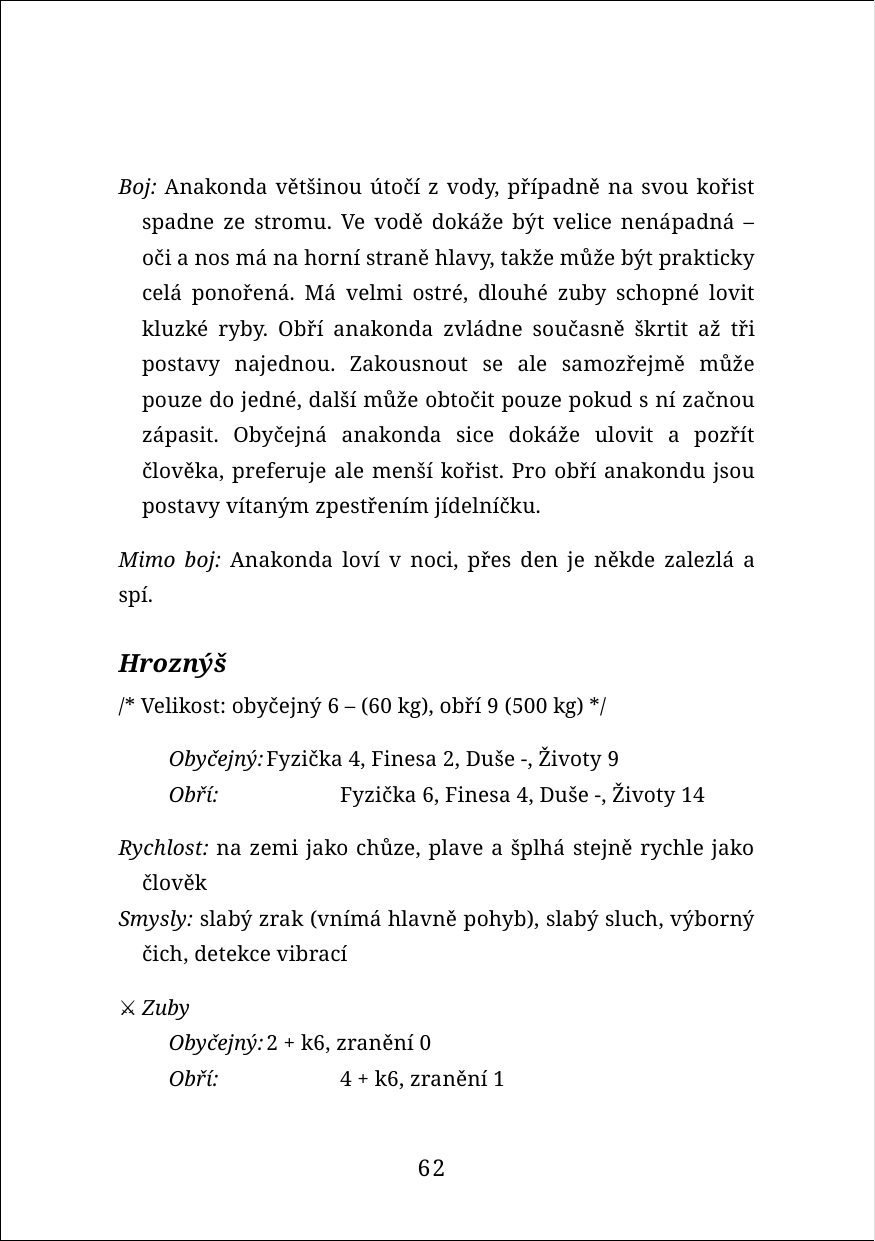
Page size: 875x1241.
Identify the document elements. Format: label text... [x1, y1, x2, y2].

text Rychlost: na zemi jako chůze, plave a šplhá stejně rychle jako člověk [118, 833, 756, 897]
text Mimo boj: Anakonda loví v noci, přes den je někde zalezlá a spí. [118, 545, 756, 609]
text Obří: 4 + k6, zranění 1 [168, 1064, 756, 1092]
text Obří: Fyzička 6, Finesa 4, Duše -, Životy 14 [168, 780, 756, 808]
text Obyčejný: Fyzička 4, Finesa 2, Duše -, Životy 9 [168, 744, 756, 773]
text /* Velikost: obyčejný 6 – (60 kg), obří 9 (500 kg) */ [118, 691, 756, 719]
text Smysly: slabý zrak (vnímá hlavně pohyb), slabý sluch, výborný čich, detekce vibrací [118, 904, 756, 968]
text Boj: Anakonda většinou útočí z vody, případně na svou kořist spadne ze stromu. Ve vodě dokáže být velice nenápadná – oči a nos má na horní straně hlavy, takže může být prakticky celá ponořená. Má velmi ostré, dlouhé zuby schopné lovit kluzké ryby. Obří anakonda zvládne současně škrtit až tři postavy najednou. Zakousnout se ale samozřejmě může pouze do jedné, další může obtočit pouze pokud s ní začnou zápasit. Obyčejná anakonda sice dokáže ulovit a pozřít člověka, preferuje ale menší kořist. Pro obří anakondu jsou postavy vítaným zpestřením jídelníčku. [118, 172, 756, 520]
subtitle Hroznýš [118, 645, 756, 679]
text Obyčejný: 2 + k6, zranění 0 [168, 1028, 756, 1057]
text ⚔ Zuby [118, 993, 756, 1021]
